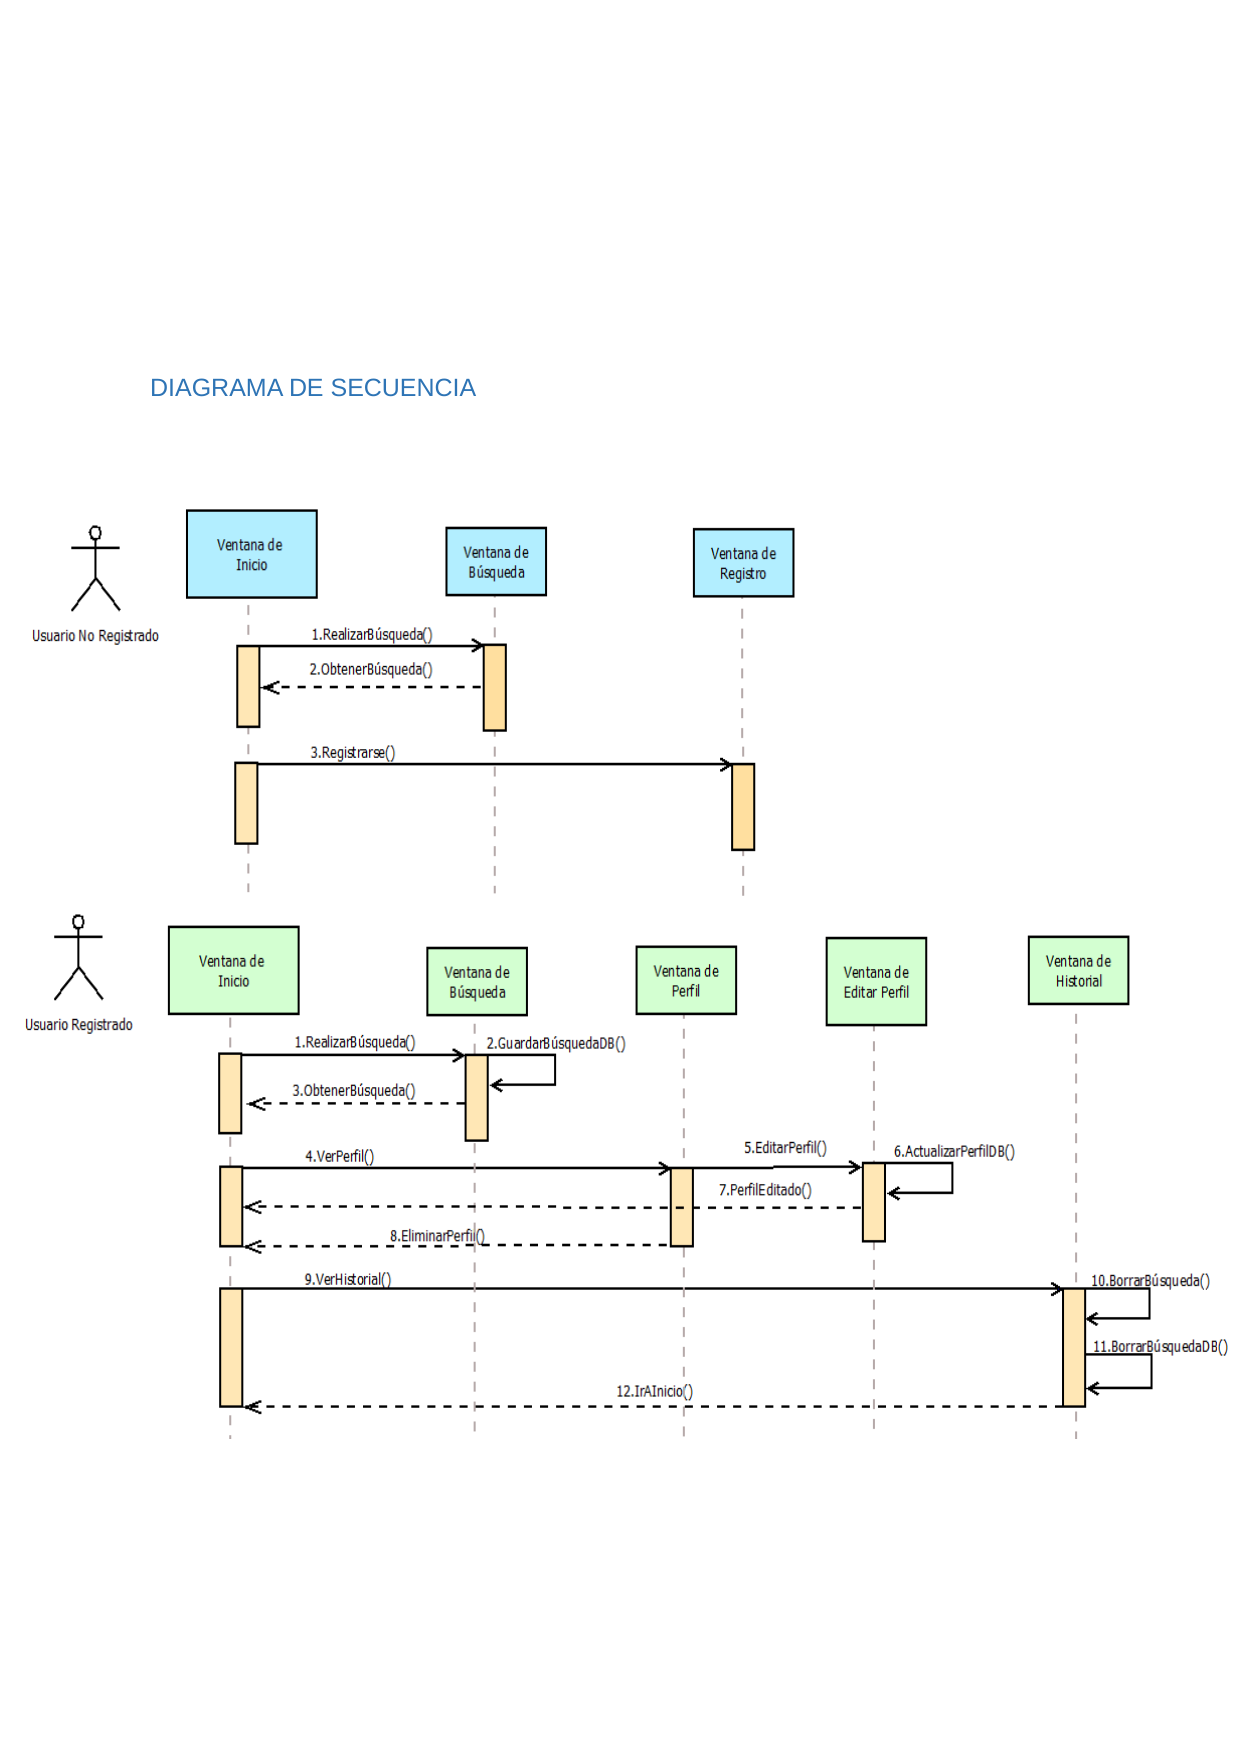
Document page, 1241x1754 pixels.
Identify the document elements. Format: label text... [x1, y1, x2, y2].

subtitle DIAGRAMA DE SECUENCIA [150, 373, 1090, 401]
